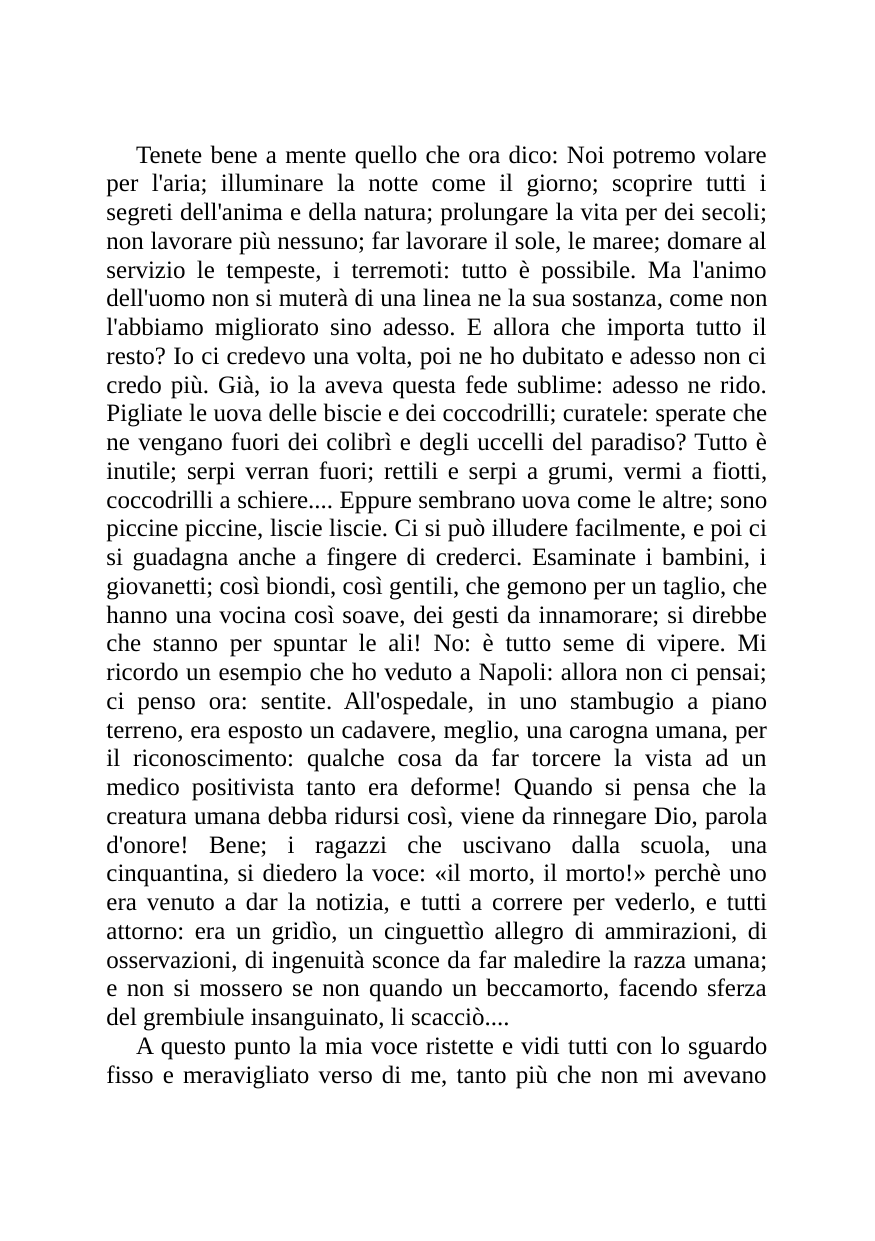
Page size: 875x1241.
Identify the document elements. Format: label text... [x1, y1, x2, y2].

text A questo punto la mia voce ristette e vidi tutti con lo sguardo fisso e meravigliato verso di me, tanto più che non mi avevano [106, 1031, 768, 1088]
text Tenete bene a mente quello che ora dico: Noi potremo volare per l'aria; illuminare la notte come il giorno; scoprire tutti i segreti dell'anima e della natura; prolungare la vita per dei secoli; non lavorare più nessuno; far lavorare il sole, le maree; domare al servizio le tempeste, i terremoti: tutto è possibile. Ma l'animo dell'uomo non si muterà di una linea ne la sua sostanza, come non l'abbiamo migliorato sino adesso. E allora che importa tutto il resto? Io ci credevo una volta, poi ne ho dubitato e adesso non ci credo più. Già, io la aveva questa fede sublime: adesso ne rido. Pigliate le uova delle biscie e dei coccodrilli; curatele: sperate che ne vengano fuori dei colibrì e degli uccelli del paradiso? Tutto è inutile; serpi verran fuori; rettili e serpi a grumi, vermi a fiotti, coccodrilli a schiere.... Eppure sembrano uova come le altre; sono piccine piccine, liscie liscie. Ci si può illudere facilmente, e poi ci si guadagna anche a fingere di crederci. Esaminate i bambini, i giovanetti; così biondi, così gentili, che gemono per un taglio, che hanno una vocina così soave, dei gesti da innamorare; si direbbe che stanno per spuntar le ali! No: è tutto seme di vipere. Mi ricordo un esempio che ho veduto a Napoli: allora non ci pensai; ci penso ora: sentite. All'ospedale, in uno stambugio a piano terreno, era esposto un cadavere, meglio, una carogna umana, per il riconoscimento: qualche cosa da far torcere la vista ad un medico positivista tanto era deforme! Quando si pensa che la creatura umana debba ridursi così, viene da rinnegare Dio, parola d'onore! Bene; i ragazzi che uscivano dalla scuola, una cinquantina, si diedero la voce: «il morto, il morto!» perchè uno era venuto a dar la notizia, e tutti a correre per vederlo, e tutti attorno: era un gridìo, un cinguettìo allegro di ammirazioni, di osservazioni, di ingenuità sconce da far maledire la razza umana; e non si mossero se non quando un beccamorto, facendo sferza del grembiule insanguinato, li scacciò.... [106, 140, 768, 1031]
